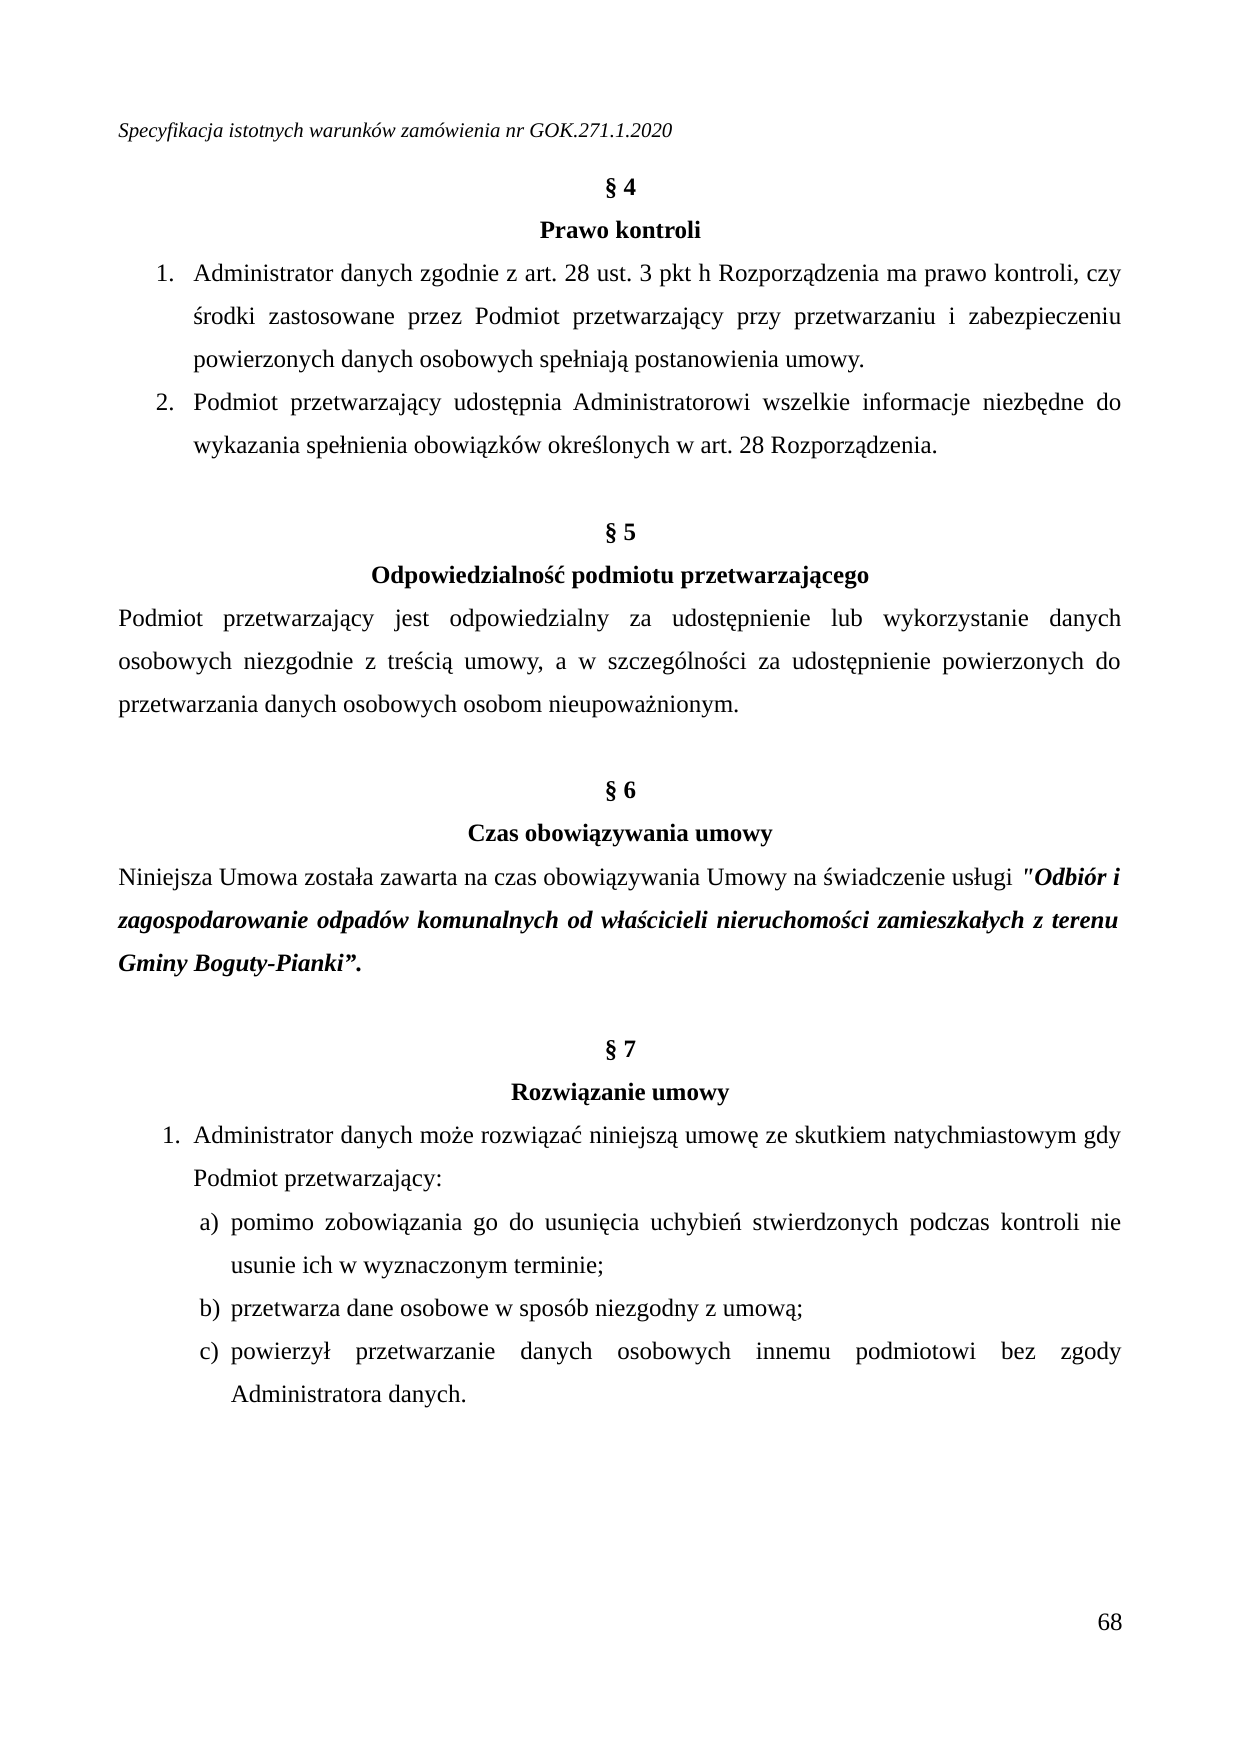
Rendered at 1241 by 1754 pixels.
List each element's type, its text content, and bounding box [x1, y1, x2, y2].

text Rozwiązanie umowy [118, 1077, 1122, 1106]
text § 6 [118, 775, 1122, 804]
text Czas obowiązywania umowy [118, 818, 1122, 847]
text Prawo kontroli [118, 215, 1122, 243]
list przetwarza dane osobowe w sposób niezgodny z umową; [193, 1293, 1122, 1322]
text Niniejsza Umowa została zawarta na czas obowiązywania Umowy na świadczenie usługi "Odbiór i zagospodarowanie odpadów komunalnych od właścicieli nieruchomości zamieszkałych z terenu Gminy Boguty-Pianki”. [118, 862, 1122, 977]
list powierzył przetwarzanie danych osobowych innemu podmiotowi bez zgody Administratora danych. [193, 1336, 1122, 1408]
list pomimo zobowiązania go do usunięcia uchybień stwierdzonych podczas kontroli nie usunie ich w wyznaczonym terminie; [193, 1207, 1122, 1278]
text Odpowiedzialność podmiotu przetwarzającego [118, 560, 1122, 588]
list Administrator danych zgodnie z art. 28 ust. 3 pkt h Rozporządzenia ma prawo kontroli, czy środki zastosowane przez Podmiot przetwarzający przy przetwarzaniu i zabezpieczeniu powierzonych danych osobowych spełniają postanowienia umowy. [156, 258, 1122, 373]
text Podmiot przetwarzający jest odpowiedzialny za udostępnienie lub wykorzystanie danych osobowych niezgodnie z treścią umowy, a w szczególności za udostępnienie powierzonych do przetwarzania danych osobowych osobom nieupoważnionym. [118, 603, 1122, 718]
text § 7 [118, 1034, 1122, 1063]
text § 4 [118, 172, 1122, 200]
list Podmiot przetwarzający udostępnia Administratorowi wszelkie informacje niezbędne do wykazania spełnienia obowiązków określonych w art. 28 Rozporządzenia. [156, 387, 1122, 459]
text § 5 [118, 517, 1122, 545]
list Administrator danych może rozwiązać niniejszą umowę ze skutkiem natychmiastowym gdy Podmiot przetwarzający: [156, 1120, 1122, 1192]
